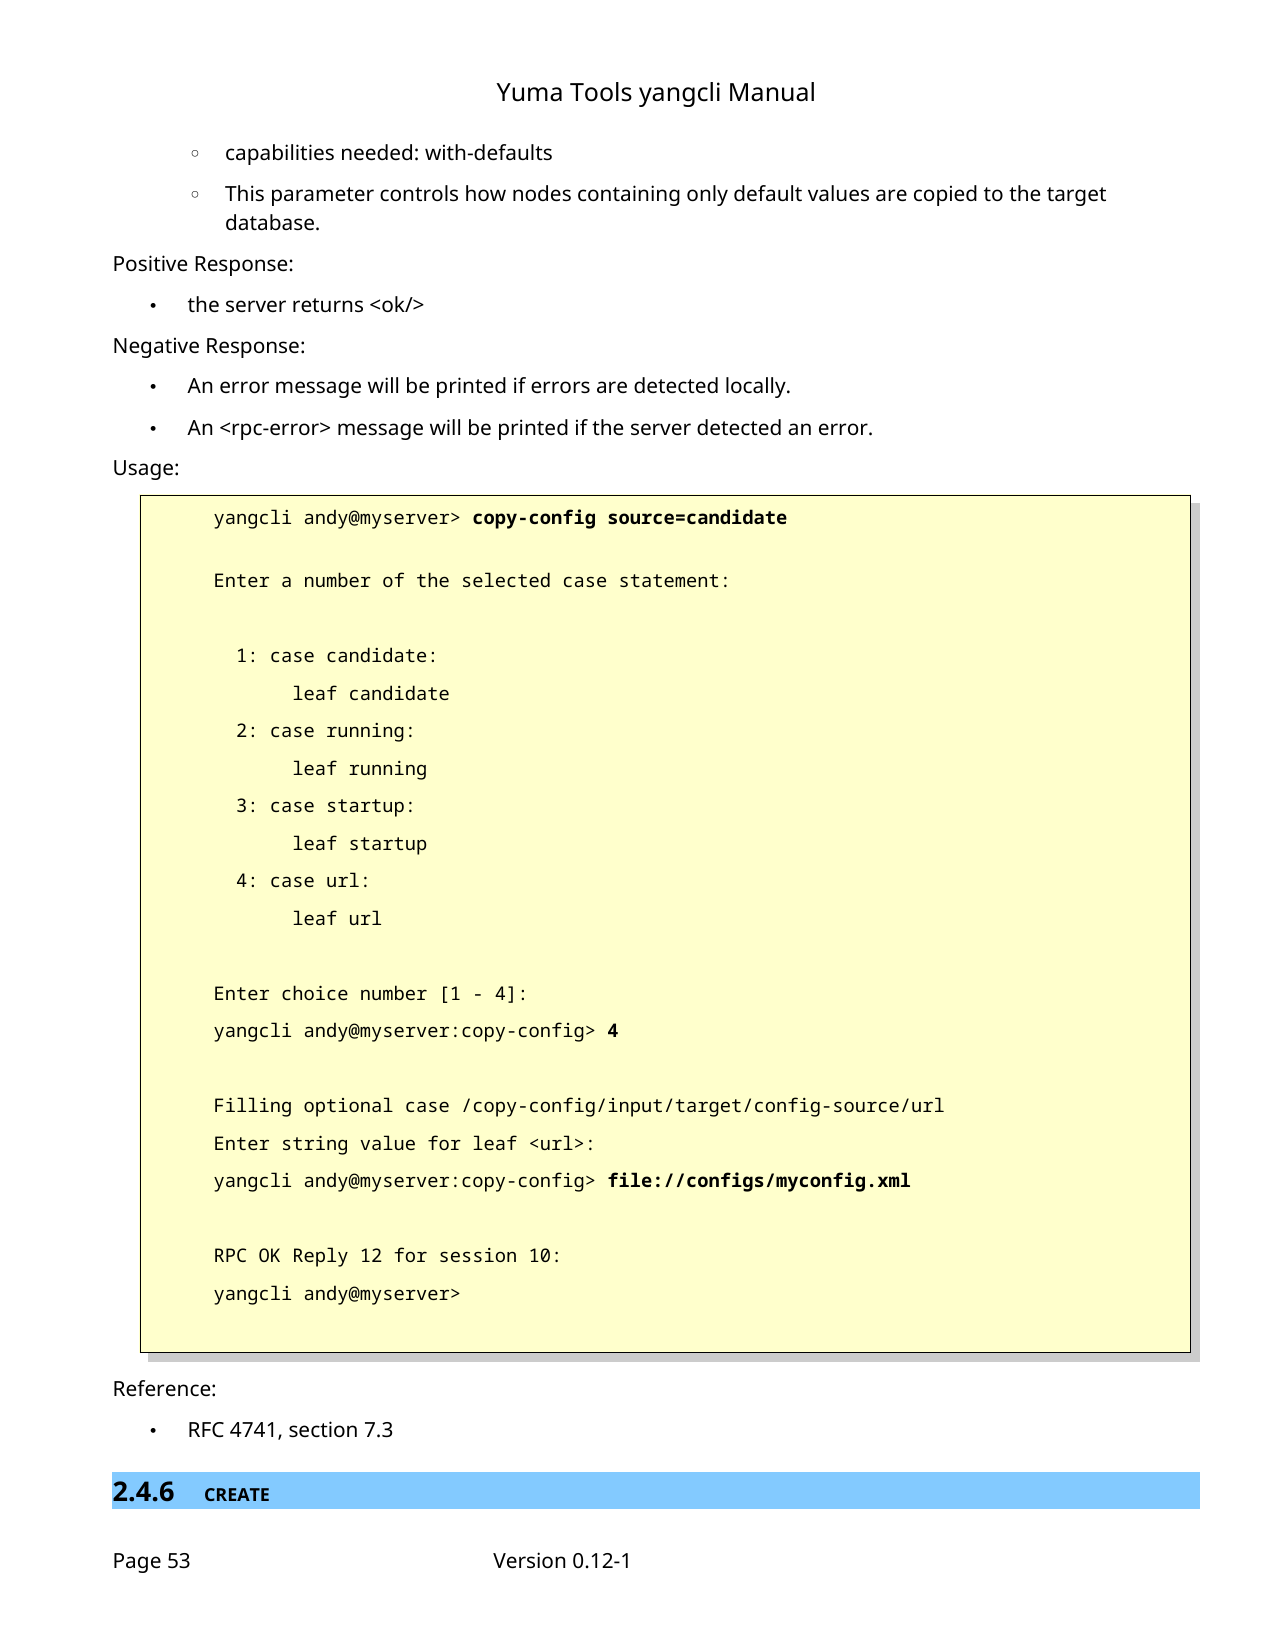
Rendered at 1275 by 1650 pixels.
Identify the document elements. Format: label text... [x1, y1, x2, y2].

text leaf url [141, 895, 1190, 931]
list RFC 4741, section 7.3 [150, 1415, 1200, 1443]
text Positive Response: [112, 249, 1200, 277]
text leaf candidate [141, 670, 1190, 706]
text Negative Response: [112, 331, 1200, 359]
text leaf startup [141, 820, 1190, 856]
text yangcli andy@myserver:copy-config> file://configs/myconfig.xml [141, 1157, 1190, 1193]
text Reference: [112, 1374, 1200, 1402]
list This parameter controls how nodes containing only default values are copied to the target database. [187, 179, 1200, 236]
text 1: case candidate: [141, 632, 1190, 668]
text 2: case running: [141, 707, 1190, 743]
text RPC OK Reply 12 for session 10: [141, 1232, 1190, 1268]
text 4: case url: [141, 857, 1190, 893]
text Filling optional case /copy-config/input/target/config-source/url [141, 1082, 1190, 1118]
text leaf running [141, 745, 1190, 781]
text Usage: [112, 453, 1200, 482]
text Enter a number of the selected case statement: [141, 557, 1190, 593]
list An error message will be printed if errors are detected locally. [150, 372, 1200, 400]
text yangcli andy@myserver> copy-config source=candidate [141, 496, 1190, 556]
text Enter string value for leaf <url>: [141, 1120, 1190, 1156]
list capabilities needed: with-defaults [187, 138, 1200, 167]
text 3: case startup: [141, 782, 1190, 818]
text yangcli andy@myserver> [141, 1270, 1190, 1306]
text Enter choice number [1 - 4]: [141, 970, 1190, 1006]
text yangcli andy@myserver:copy-config> 4 [141, 1007, 1190, 1043]
list An <rpc-error> message will be printed if the server detected an error. [150, 413, 1200, 441]
subtitle create [112, 1472, 1200, 1509]
list the server returns <ok/> [150, 290, 1200, 318]
